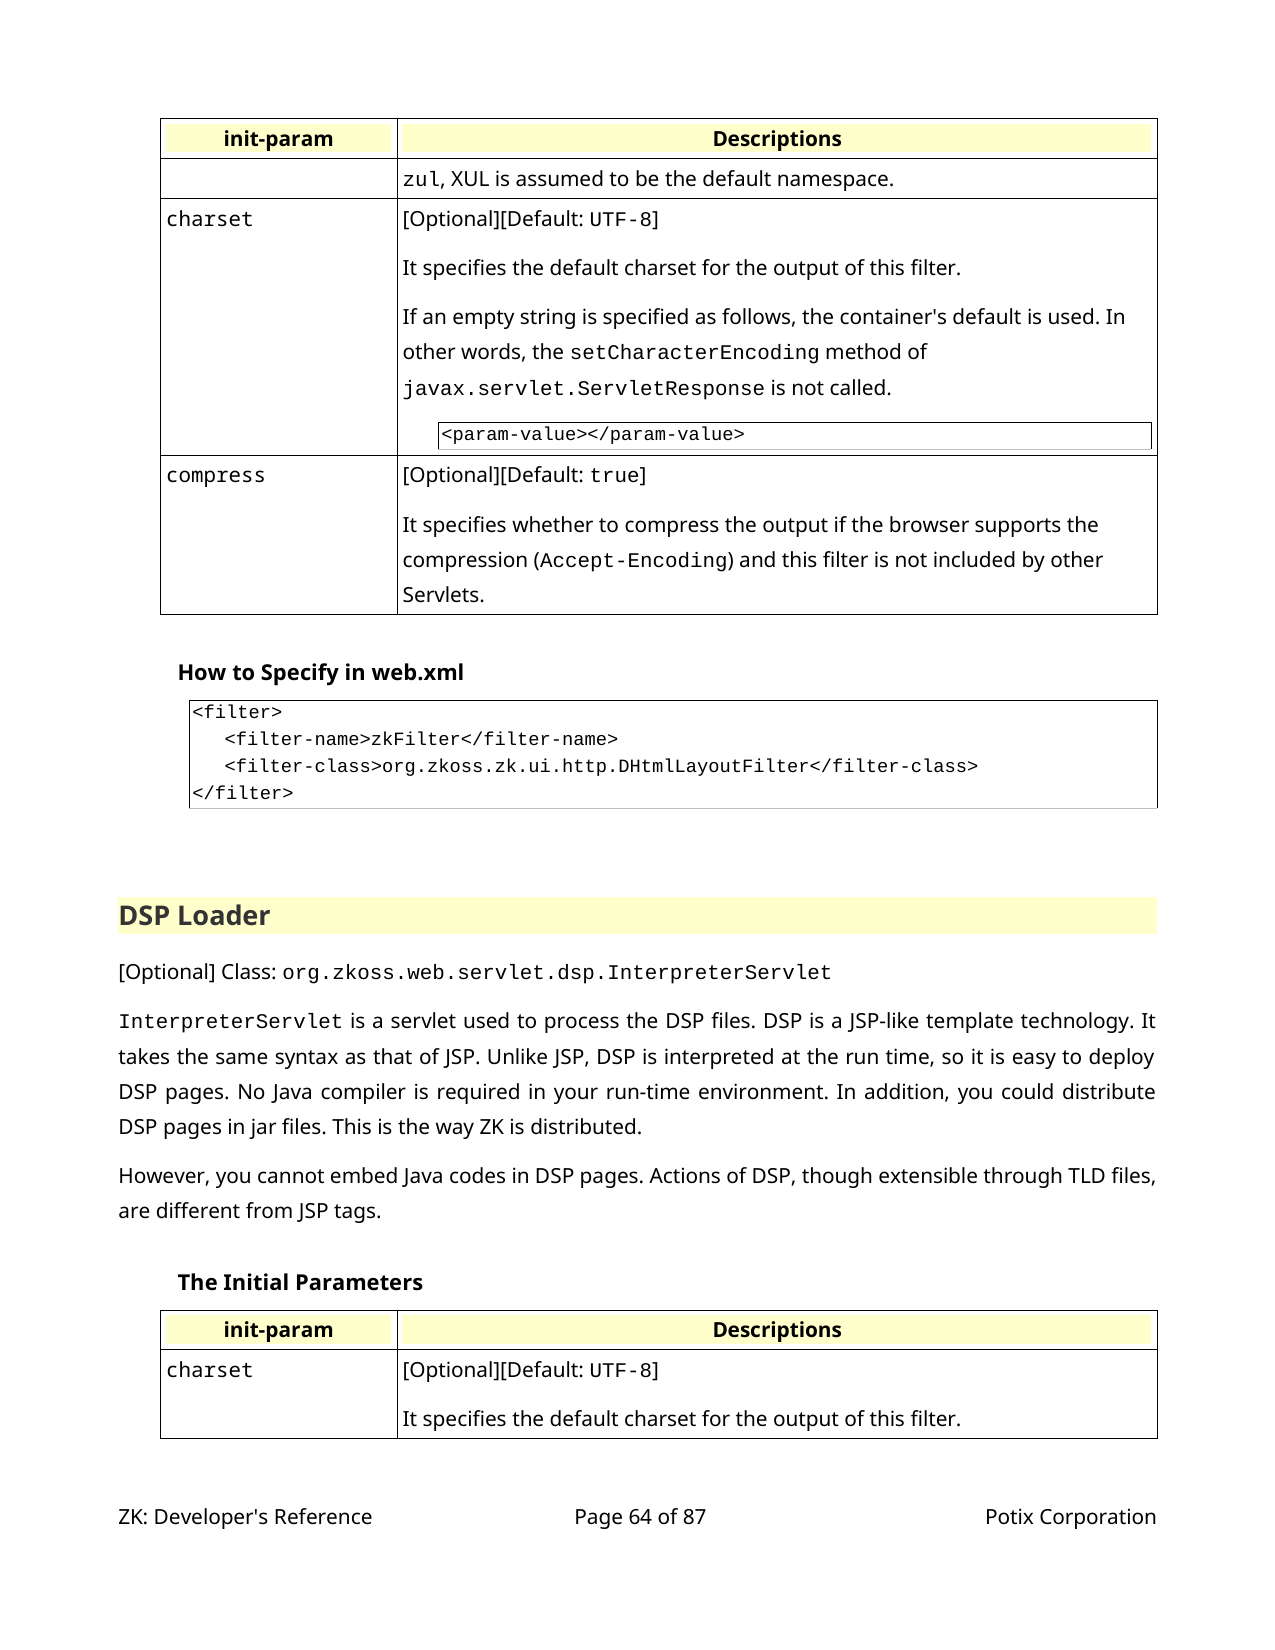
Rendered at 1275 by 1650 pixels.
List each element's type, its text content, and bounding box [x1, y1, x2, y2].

table_header init-param [161, 119, 397, 158]
table_header Descriptions [398, 1311, 1157, 1349]
subtitle The Initial Parameters [177, 1267, 1157, 1297]
table_header Descriptions [398, 119, 1157, 158]
text InterpreterServlet is a servlet used to process the DSP files. DSP is a JSP-like template technology. It takes the same syntax as that of JSP. Unlike JSP, DSP is interpreted at the run time, so it is easy to deploy DSP pages. No Java compiler is required in your run-time environment. In addition, you could distribute DSP pages in jar files. This is the way ZK is distributed. [118, 1006, 1157, 1141]
table_cell [161, 159, 397, 198]
table_cell compress [161, 456, 397, 614]
table_cell [Optional][Default: true] It specifies whether to compress the output if the browser supports the compression (Accept-Encoding) and this filter is not included by other Servlets. [398, 456, 1157, 614]
table_cell zul, XUL is assumed to be the default namespace. [398, 159, 1157, 198]
text However, you cannot embed Java codes in DSP pages. Actions of DSP, though extensible through TLD files, are different from JSP tags. [118, 1161, 1157, 1225]
table_header init-param [161, 1311, 397, 1349]
text [Optional] Class: org.zkoss.web.servlet.dsp.InterpreterServlet [118, 957, 1157, 986]
table_cell [Optional][Default: UTF-8] It specifies the default charset for the output of this filter. [398, 1350, 1157, 1438]
text <filter-name>zkFilter</filter-name> [190, 727, 1157, 751]
subtitle How to Specify in web.xml [177, 657, 1157, 687]
table_cell [Optional][Default: UTF-8] It specifies the default charset for the output of this filter. If an empty string is specified as follows, the container's default is used. In other words, the setCharacterEncoding method of javax.servlet.ServletResponse is not called. <param-value></param-value> [398, 199, 1157, 455]
text <filter> [190, 701, 1157, 724]
table_cell charset [161, 199, 397, 455]
subtitle DSP Loader [118, 897, 1157, 934]
text <filter-class>org.zkoss.zk.ui.http.DHtmlLayoutFilter</filter-class> [190, 754, 1157, 778]
text </filter> [190, 781, 1157, 808]
table_cell charset [161, 1350, 397, 1438]
